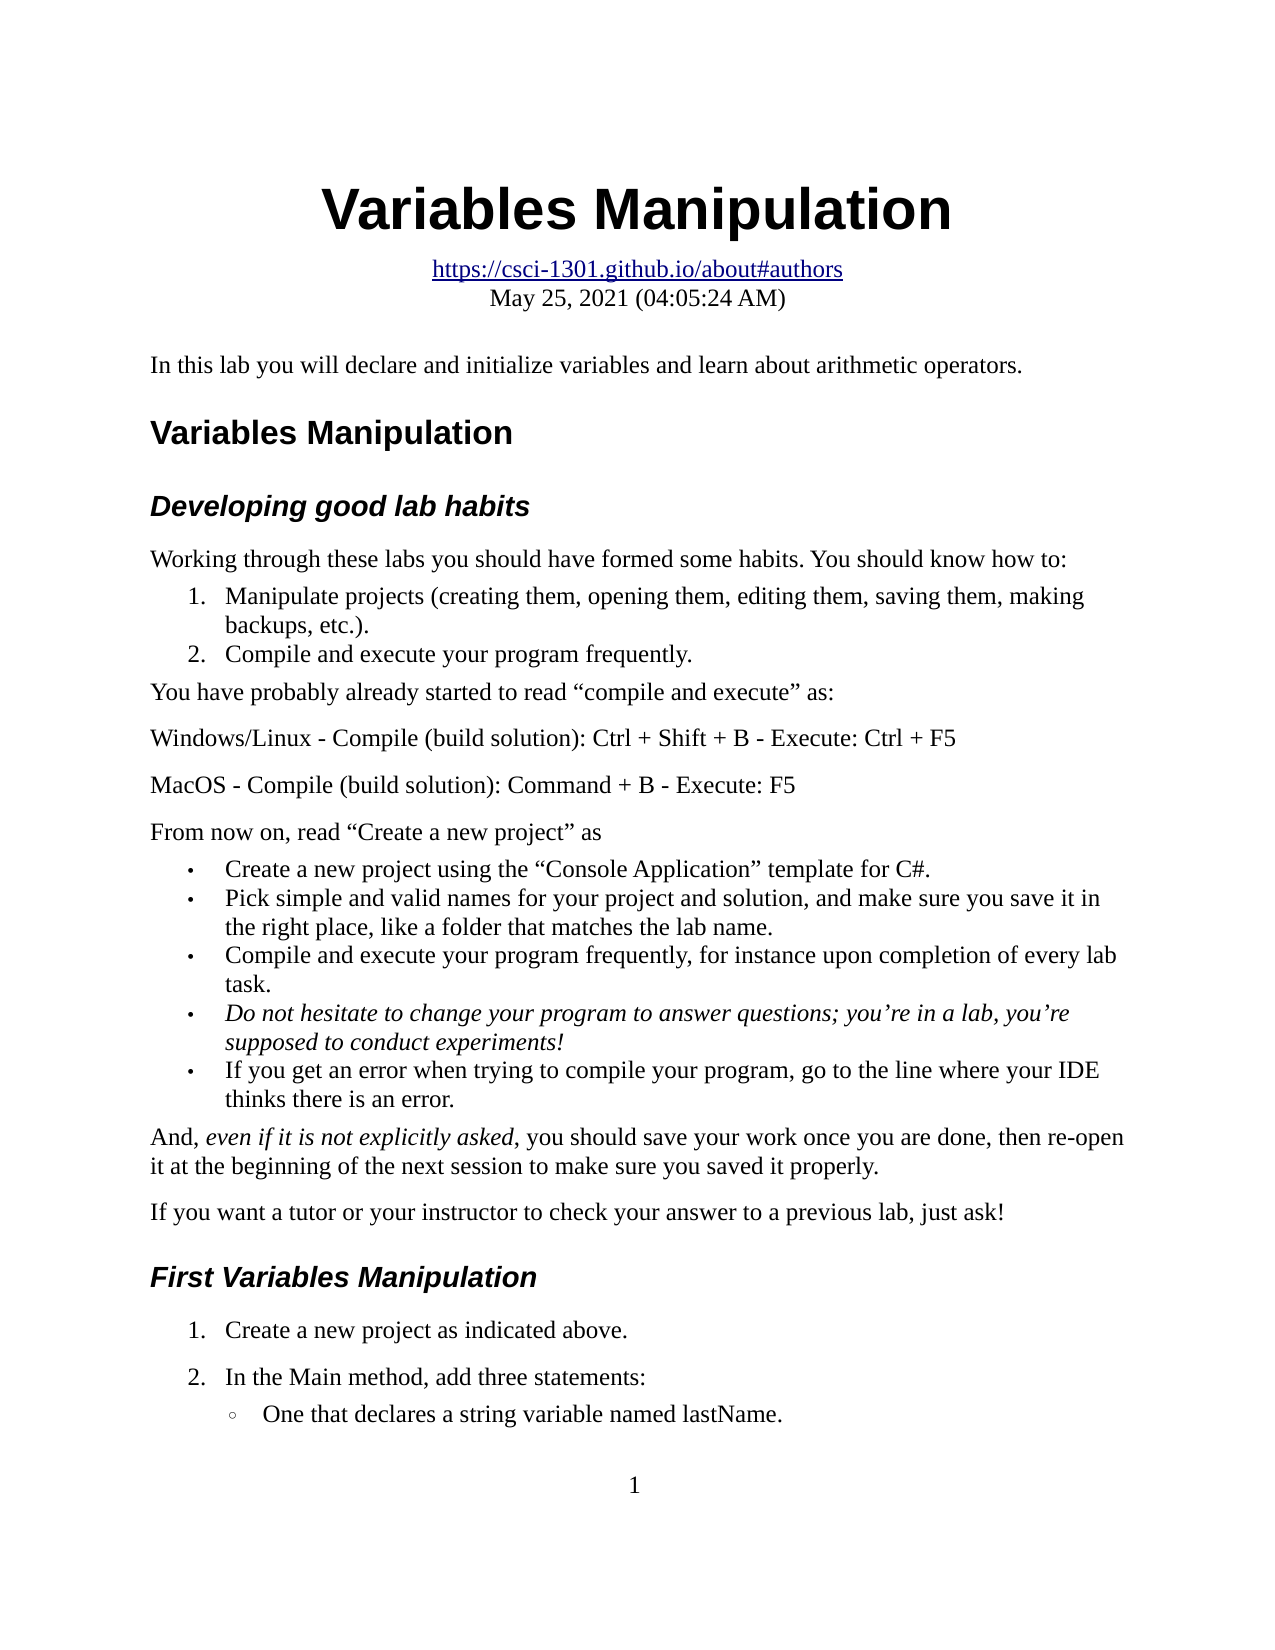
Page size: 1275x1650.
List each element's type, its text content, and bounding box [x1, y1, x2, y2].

text If you want a tutor or your instructor to check your answer to a previous lab, just ask! [150, 1197, 1125, 1226]
subtitle Developing good lab habits [150, 489, 1125, 522]
subtitle First Variables Manipulation [150, 1260, 1125, 1294]
text https://csci-1301.github.io/about#authors [150, 254, 1125, 283]
list Create a new project using the “Console Application” template for C#. [187, 854, 1125, 883]
text And, even if it is not explicitly asked, you should save your work once you are done, then re-open it at the beginning of the next session to make sure you saved it properly. [150, 1122, 1125, 1179]
list Compile and execute your program frequently, for instance upon completion of every lab task. [187, 941, 1125, 998]
text Working through these labs you should have formed some habits. You should know how to: [150, 544, 1125, 572]
text In this lab you will declare and initialize variables and learn about arithmetic operators. [150, 350, 1125, 378]
list In the Main method, add three statements: [187, 1362, 1125, 1391]
list Compile and execute your program frequently. [187, 639, 1125, 668]
subtitle Variables Manipulation [150, 412, 1125, 451]
list Pick simple and valid names for your project and solution, and make sure you save it in the right place, like a folder that matches the lab name. [187, 883, 1125, 941]
text May 25, 2021 (04:05:24 AM) [150, 283, 1125, 312]
text From now on, read “Create a new project” as [150, 817, 1125, 845]
text Windows/Linux - Compile (build solution): Ctrl + Shift + B - Execute: Ctrl + F5 [150, 723, 1125, 752]
text You have probably already started to read “compile and execute” as: [150, 677, 1125, 705]
list If you get an error when trying to compile your program, go to the line where your IDE thinks there is an error. [187, 1056, 1125, 1113]
list Do not hesitate to change your program to answer questions; you’re in a lab, you’re supposed to conduct experiments! [187, 998, 1125, 1056]
list Manipulate projects (creating them, opening them, editing them, saving them, making backups, etc.). [187, 581, 1125, 639]
list One that declares a string variable named lastName. [225, 1399, 1125, 1428]
text MacOS - Compile (build solution): Command + B - Execute: F5 [150, 770, 1125, 799]
title Variables Manipulation [150, 175, 1125, 242]
list Create a new project as indicated above. [187, 1315, 1125, 1344]
